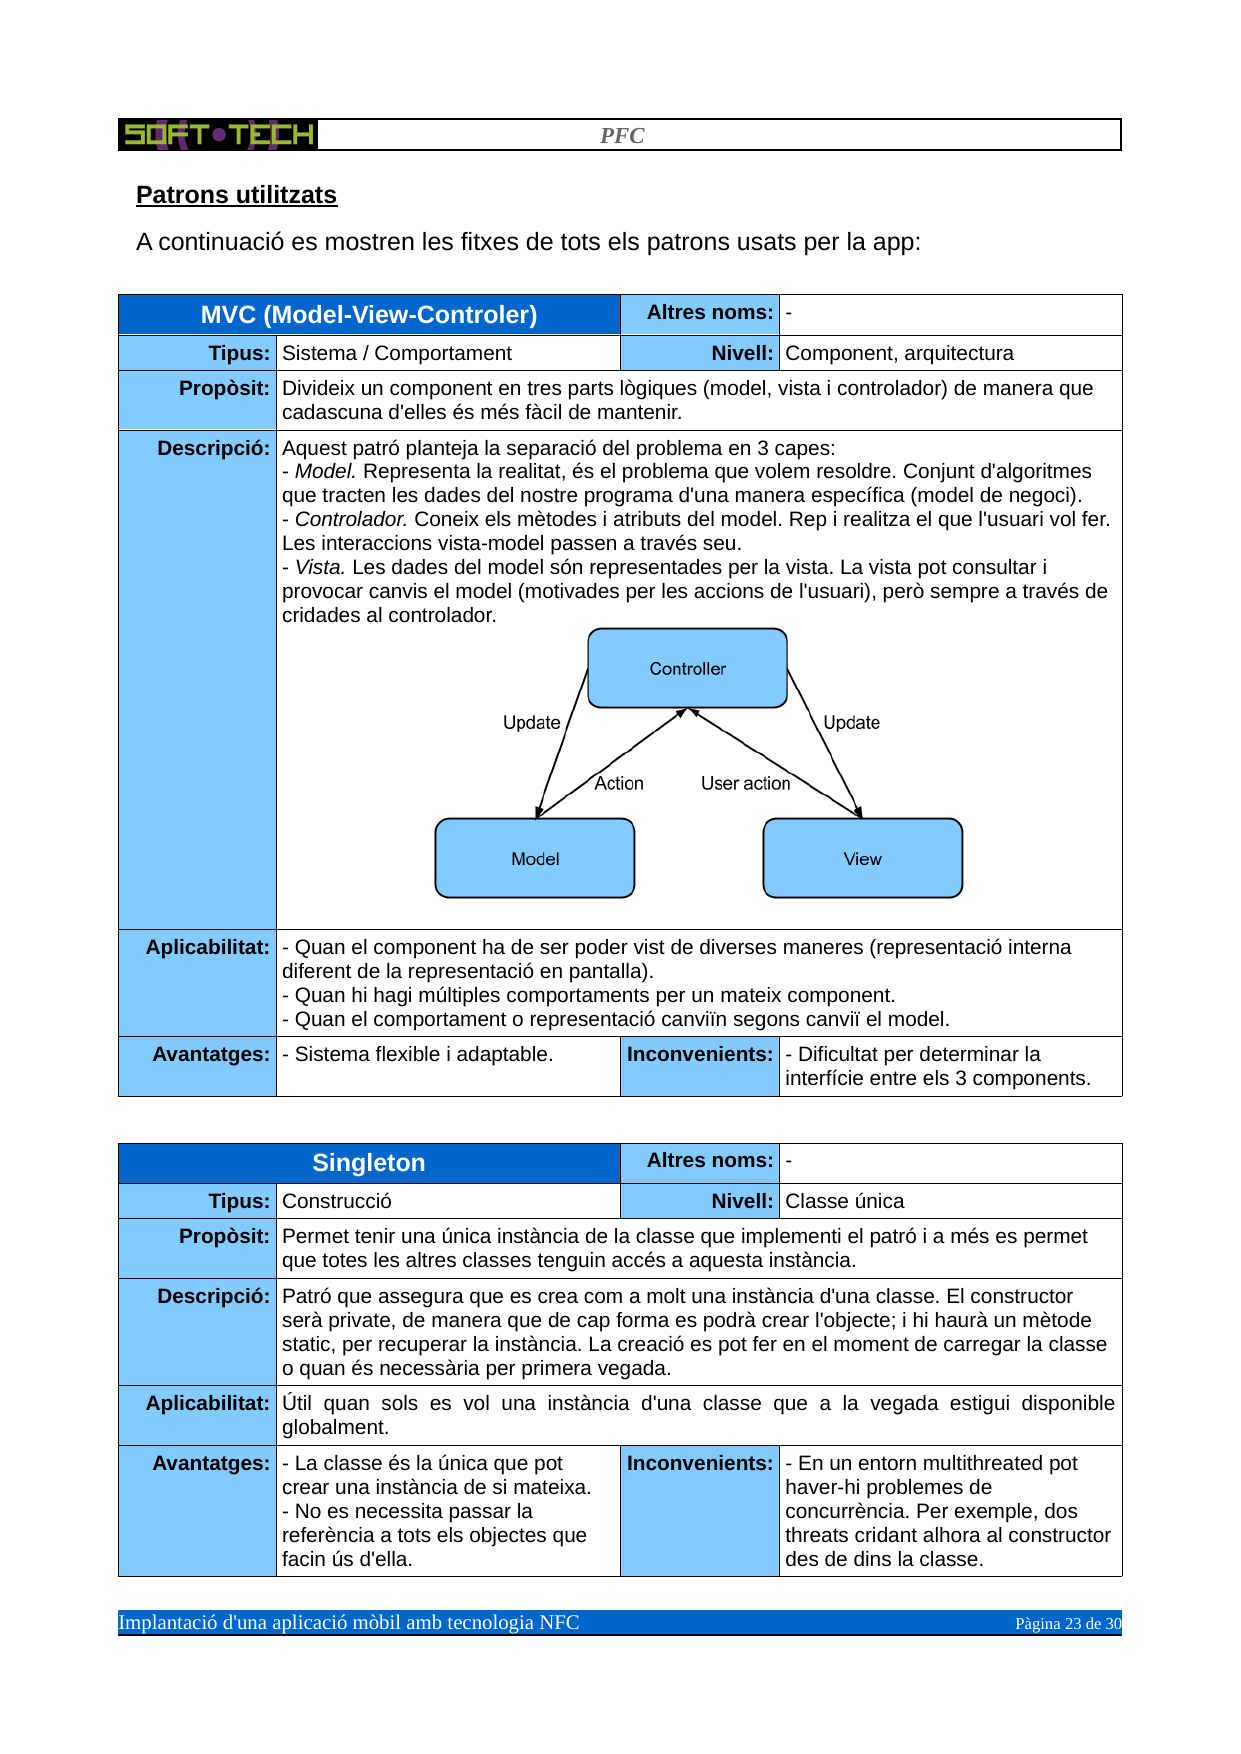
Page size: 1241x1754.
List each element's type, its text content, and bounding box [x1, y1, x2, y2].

table_cell Construcció [277, 1184, 620, 1218]
table_cell Tipus: [119, 336, 276, 370]
table_cell Permet tenir una única instància de la classe que implementi el patró i a més es permet que totes les altres classes tenguin accés a aquesta instància. [277, 1219, 1122, 1278]
table_cell Avantatges: [119, 1037, 276, 1096]
table_cell Nivell: [621, 1184, 779, 1218]
table_cell Divideix un component en tres parts lògiques (model, vista i controlador) de manera que cadascuna d'elles és més fàcil de mantenir. [277, 371, 1122, 429]
table_cell - Sistema flexible i adaptable. [277, 1037, 620, 1096]
text A continuació es mostren les fitxes de tots els patrons usats per la app: [118, 227, 1122, 256]
table_cell Sistema / Comportament [277, 336, 620, 370]
table_cell Descripció: [119, 1279, 276, 1385]
table_cell Patró que assegura que es crea com a molt una instància d'una classe. El constructor serà private, de manera que de cap forma es podrà crear l'objecte; i hi haurà un mètode static, per recuperar la instància. La creació es pot fer en el moment de carregar la classe o quan és necessària per primera vegada. [277, 1279, 1122, 1385]
table_cell Propòsit: [119, 1219, 276, 1278]
table_cell Propòsit: [119, 371, 276, 429]
table_cell Aquest patró planteja la separació del problema en 3 capes: - Model. Representa la realitat, és el problema que volem resoldre. Conjunt d'algoritmes que tracten les dades del nostre programa d'una manera específica (model de negoci). - Controlador. Coneix els mètodes i atributs del model. Rep i realitza el que l'usuari vol fer. Les interaccions vista-model passen a través seu. - Vista. Les dades del model són representades per la vista. La vista pot consultar i provocar canvis el model (motivades per les accions de l'usuari), però sempre a través de cridades al controlador. [277, 431, 1122, 929]
table_cell - Quan el component ha de ser poder vist de diverses maneres (representació interna diferent de la representació en pantalla). - Quan hi hagi múltiples comportaments per un mateix component. - Quan el comportament o representació canviïn segons canviï el model. [277, 930, 1122, 1036]
table_cell Tipus: [119, 1184, 276, 1218]
table_header Singleton [119, 1144, 620, 1183]
picture [120, 120, 318, 150]
text Patrons utilitzats [118, 181, 1122, 209]
table_header - [780, 1144, 1122, 1183]
picture [433, 627, 965, 900]
table_cell Inconvenients: [621, 1446, 779, 1576]
table_header MVC (Model-View-Controler) [119, 295, 620, 334]
table_cell Nivell: [621, 336, 779, 370]
table_header Altres noms: [621, 295, 779, 334]
table_cell Útil quan sols es vol una instància d'una classe que a la vegada estigui disponible globalment. [277, 1386, 1122, 1445]
table_cell Component, arquitectura [780, 336, 1122, 370]
table_cell Classe única [780, 1184, 1122, 1218]
table_cell Inconvenients: [621, 1037, 779, 1096]
table_cell Descripció: [119, 431, 276, 929]
table_header - [780, 295, 1122, 334]
table_cell - En un entorn multithreated pot haver-hi problemes de concurrència. Per exemple, dos threats cridant alhora al constructor des de dins la classe. [780, 1446, 1122, 1576]
table_cell - Dificultat per determinar la interfície entre els 3 components. [780, 1037, 1122, 1096]
table_header Altres noms: [621, 1144, 779, 1183]
table_cell - La classe és la única que pot crear una instància de si mateixa. - No es necessita passar la referència a tots els objectes que facin ús d'ella. [277, 1446, 620, 1576]
table_cell Avantatges: [119, 1446, 276, 1576]
table_cell Aplicabilitat: [119, 1386, 276, 1445]
table_cell Aplicabilitat: [119, 930, 276, 1036]
